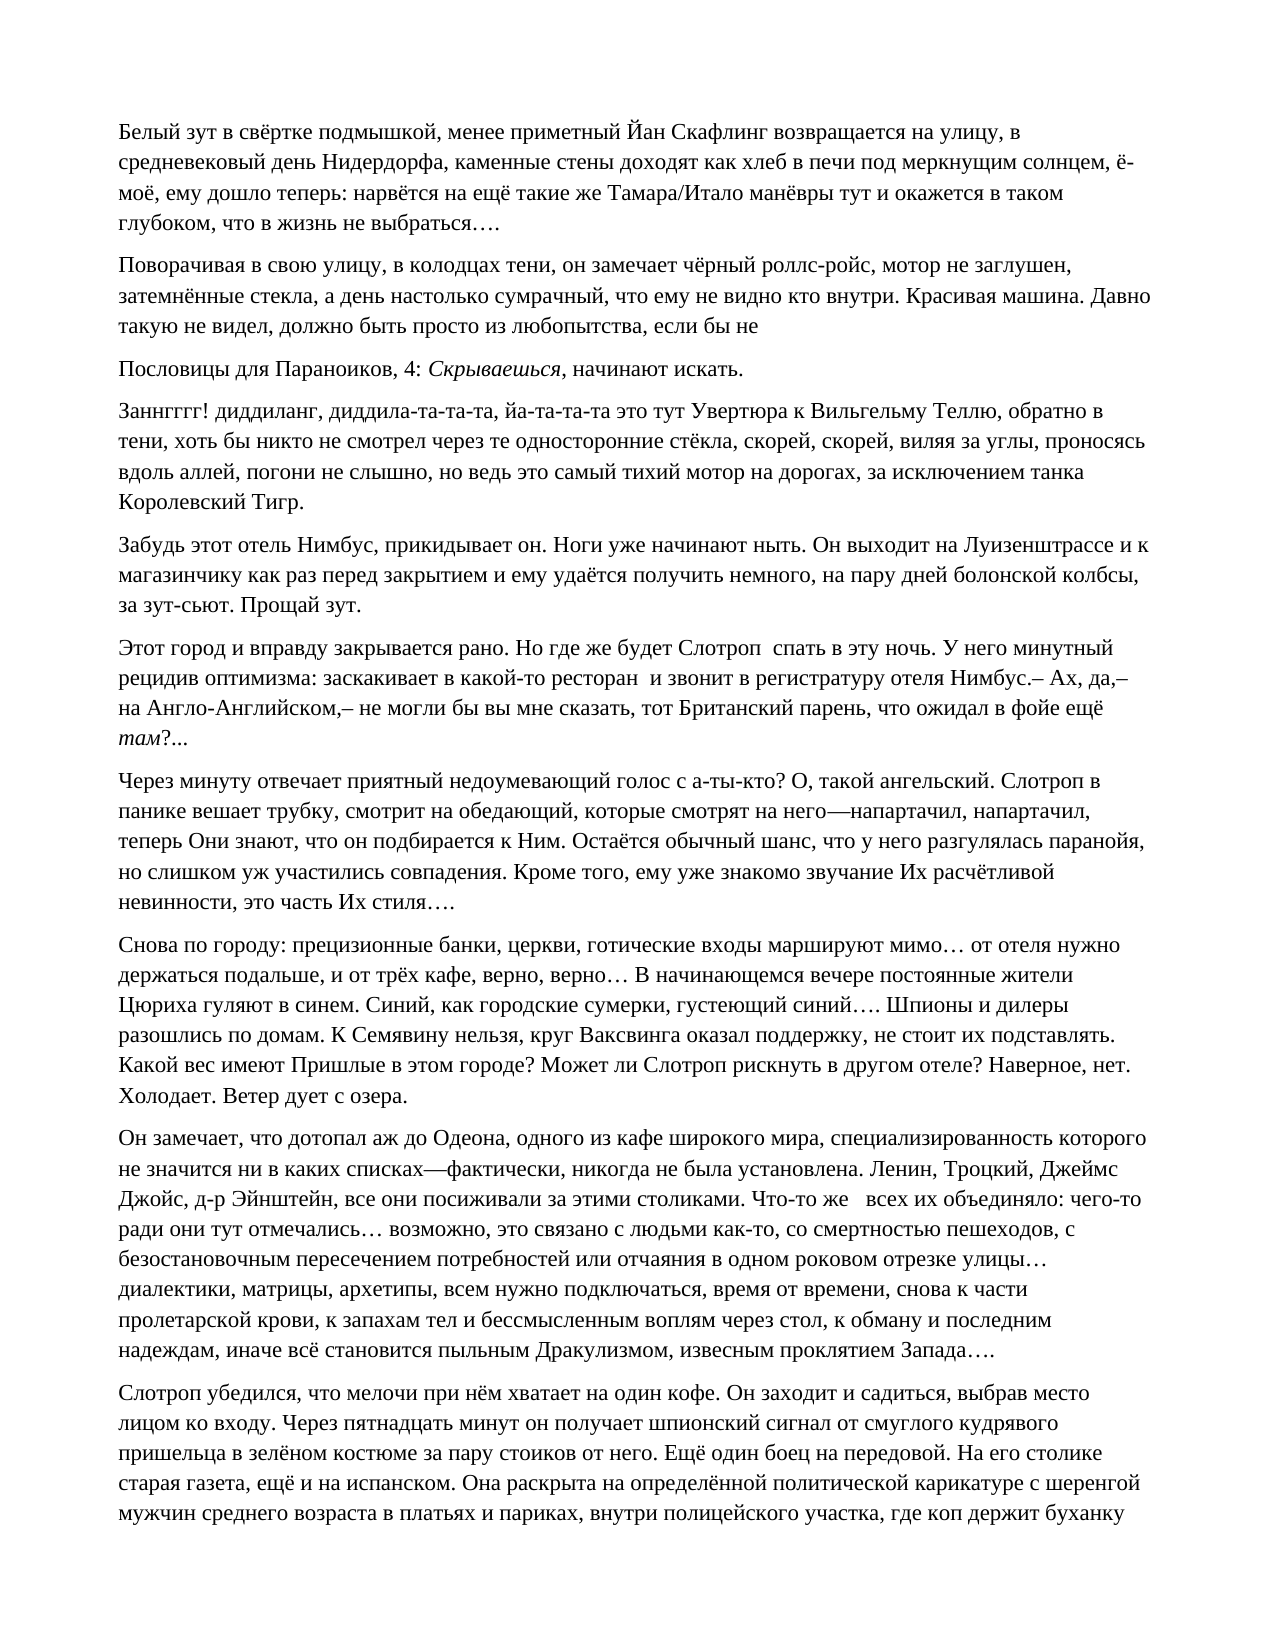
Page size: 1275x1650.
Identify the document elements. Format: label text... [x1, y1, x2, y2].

text Поворачивая в свою улицу, в колодцах тени, он замечает чёрный роллс-ройс, мотор не заглушен, затемнённые стекла, а день настолько сумрачный, что ему не видно кто внутри. Красивая машина. Давно такую не видел, должно быть просто из любопытства, если бы не [118, 251, 1157, 338]
text Этот город и вправду закрывается рано. Но где же будет Слотроп спать в эту ночь. У него минутный рецидив оптимизма: заскакивает в какой-то ресторан и звонит в регистратуру отеля Нимбус.– Ах, да,– на Англо-Английском,– не могли бы вы мне сказать, тот Британский парень, что ожидал в фойе ещё там?... [118, 634, 1157, 751]
text Заннгггг! диддиланг, диддила-та-та-та, йа-та-та-та это тут Увертюра к Вильгельму Теллю, обратно в тени, хоть бы никто не смотрел через те односторонние стёкла, скорей, скорей, виляя за углы, проносясь вдоль аллей, погони не слышно, но ведь это самый тихий мотор на дорогах, за исключением танка Королевский Тигр. [118, 397, 1157, 514]
text Он замечает, что дотопал аж до Одеона, одного из кафе широкого мира, специализированность которого не значится ни в каких списках—фактически, никогда не была установлена. Ленин, Троцкий, Джеймс Джойс, д-р Эйнштейн, все они посиживали за этими столиками. Что-то же всех их объединяло: чего-то ради они тут отмечались… возможно, это связано с людьми как-то, со смертностью пешеходов, с безостановочным пересечением потребностей или отчаяния в одном роковом отрезке улицы… диалектики, матрицы, архетипы, всем нужно подключаться, время от времени, снова к части пролетарской крови, к запахам тел и бессмысленным воплям через стол, к обману и последним надеждам, иначе всё становится пыльным Дракулизмом, извесным проклятием Запада…. [118, 1124, 1157, 1362]
text Забудь этот отель Нимбус, прикидывает он. Ноги уже начинают ныть. Он выходит на Луизенштрассе и к магазинчику как раз перед закрытием и ему удаётся получить немного, на пару дней болонской колбсы, за зут-сьют. Прощай зут. [118, 531, 1157, 617]
text Снова по городу: прецизионные банки, церкви, готические входы маршируют мимо… от отеля нужно держаться подальше, и от трёх кафе, верно, верно… В начинающемся вечере постоянные жители Цюриха гуляют в синем. Синий, как городские сумерки, густеющий синий…. Шпионы и дилеры разошлись по домам. К Семявину нельзя, круг Ваксвинга оказал поддержку, не стоит их подставлять. Какой вес имеют Пришлые в этом городе? Может ли Слотроп рискнуть в другом отеле? Наверное, нет. Холодает. Ветер дует с озера. [118, 931, 1157, 1108]
text Через минуту отвечает приятный недоумевающий голос с а-ты-кто? О, такой ангельский. Слотроп в панике вешает трубку, смотрит на обедающий, которые смотрят на него—напартачил, напартачил, теперь Они знают, что он подбирается к Ним. Остаётся обычный шанс, что у него разгулялась паранойя, но слишком уж участились совпадения. Кроме того, ему уже знакомо звучание Их расчётливой невинности, это часть Их стиля…. [118, 767, 1157, 914]
text Пословицы для Параноиков, 4: Скрываешься, начинают искать. [118, 354, 1157, 381]
text Белый зут в свёртке подмышкой, менее приметный Йан Скафлинг возвращается на улицу, в средневековый день Нидердорфа, каменные стены доходят как хлеб в печи под меркнущим солнцем, ё-моё, ему дошло теперь: нарвётся на ещё такие же Тамара/Итало манёвры тут и окажется в таком глубоком, что в жизнь не выбраться…. [118, 118, 1157, 235]
text Слотроп убедился, что мелочи при нём хватает на один кофе. Он заходит и садиться, выбрав место лицом ко входу. Через пятнадцать минут он получает шпионский сигнал от смуглого кудрявого пришельца в зелёном костюме за пару стоиков от него. Ещё один боец на передовой. На его столике старая газета, ещё и на испанском. Она раскрыта на определённой политической карикатуре с шеренгой мужчин среднего возраста в платьях и париках, внутри полицейского участка, где коп держит буханку [118, 1378, 1157, 1526]
